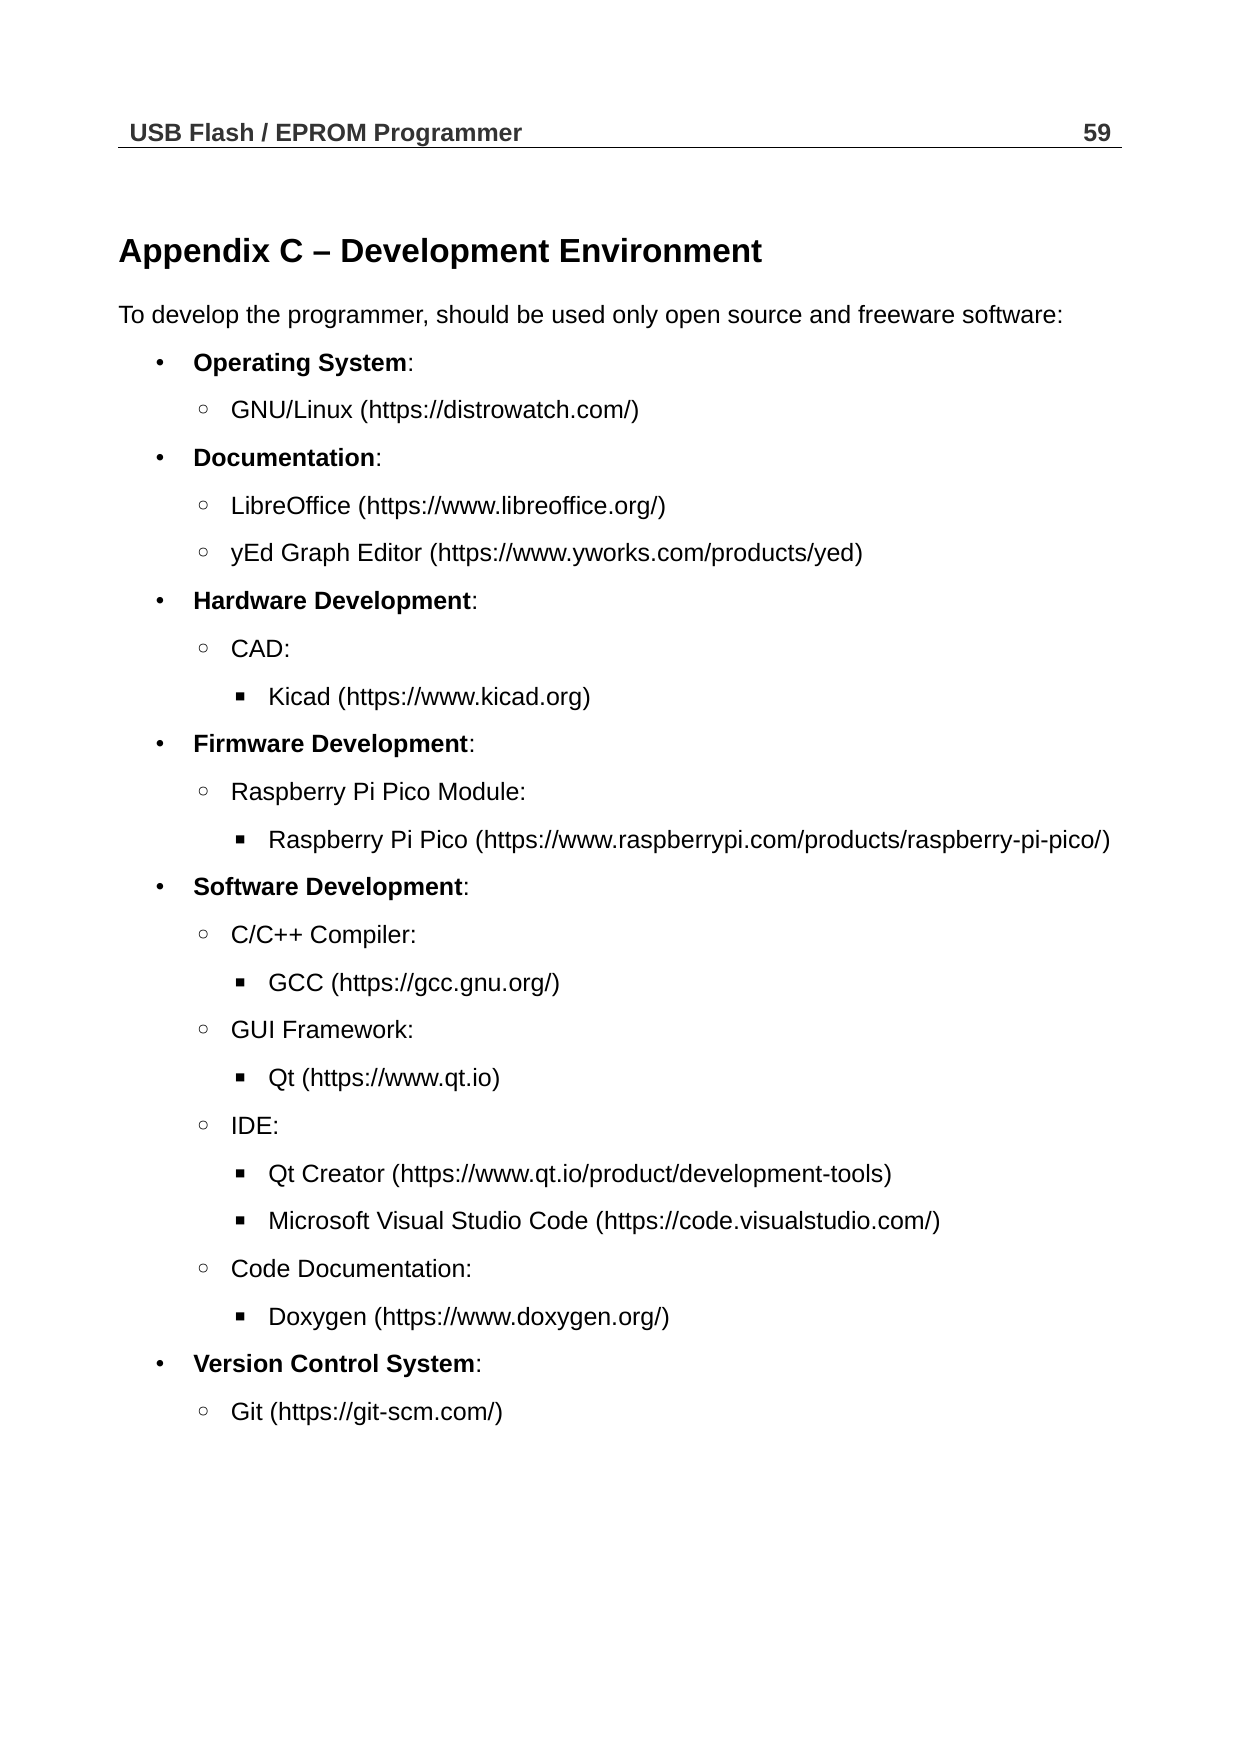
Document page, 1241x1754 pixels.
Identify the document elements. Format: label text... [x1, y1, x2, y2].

list Git (https://git-scm.com/) [193, 1397, 1122, 1426]
list C/C++ Compiler: [193, 920, 1122, 949]
list GCC (https://gcc.gnu.org/) [231, 968, 1122, 997]
list Microsoft Visual Studio Code (https://code.visualstudio.com/) [231, 1206, 1122, 1235]
list LibreOffice (https://www.libreoffice.org/) [193, 491, 1122, 519]
list yEd Graph Editor (https://www.yworks.com/products/yed) [193, 538, 1122, 567]
list Code Documentation: [193, 1254, 1122, 1283]
list Software Development: [156, 872, 1122, 901]
list Kicad (https://www.kicad.org) [231, 681, 1122, 710]
list Operating System: [156, 347, 1122, 376]
list CAD: [193, 634, 1122, 663]
list Raspberry Pi Pico (https://www.raspberrypi.com/products/raspberry-pi-pico/) [231, 824, 1122, 853]
list Qt (https://www.qt.io) [231, 1063, 1122, 1092]
list IDE: [193, 1111, 1122, 1140]
list Documentation: [156, 443, 1122, 472]
list Raspberry Pi Pico Module: [193, 777, 1122, 806]
list Doxygen (https://www.doxygen.org/) [231, 1302, 1122, 1331]
list Qt Creator (https://www.qt.io/product/development-tools) [231, 1158, 1122, 1187]
list Version Control System: [156, 1349, 1122, 1378]
subtitle Appendix C – Development Environment [118, 231, 1122, 269]
list GUI Framework: [193, 1015, 1122, 1044]
list Hardware Development: [156, 586, 1122, 615]
list Firmware Development: [156, 729, 1122, 758]
list GNU/Linux (https://distrowatch.com/) [193, 395, 1122, 424]
text To develop the programmer, should be used only open source and freeware software: [118, 300, 1122, 329]
